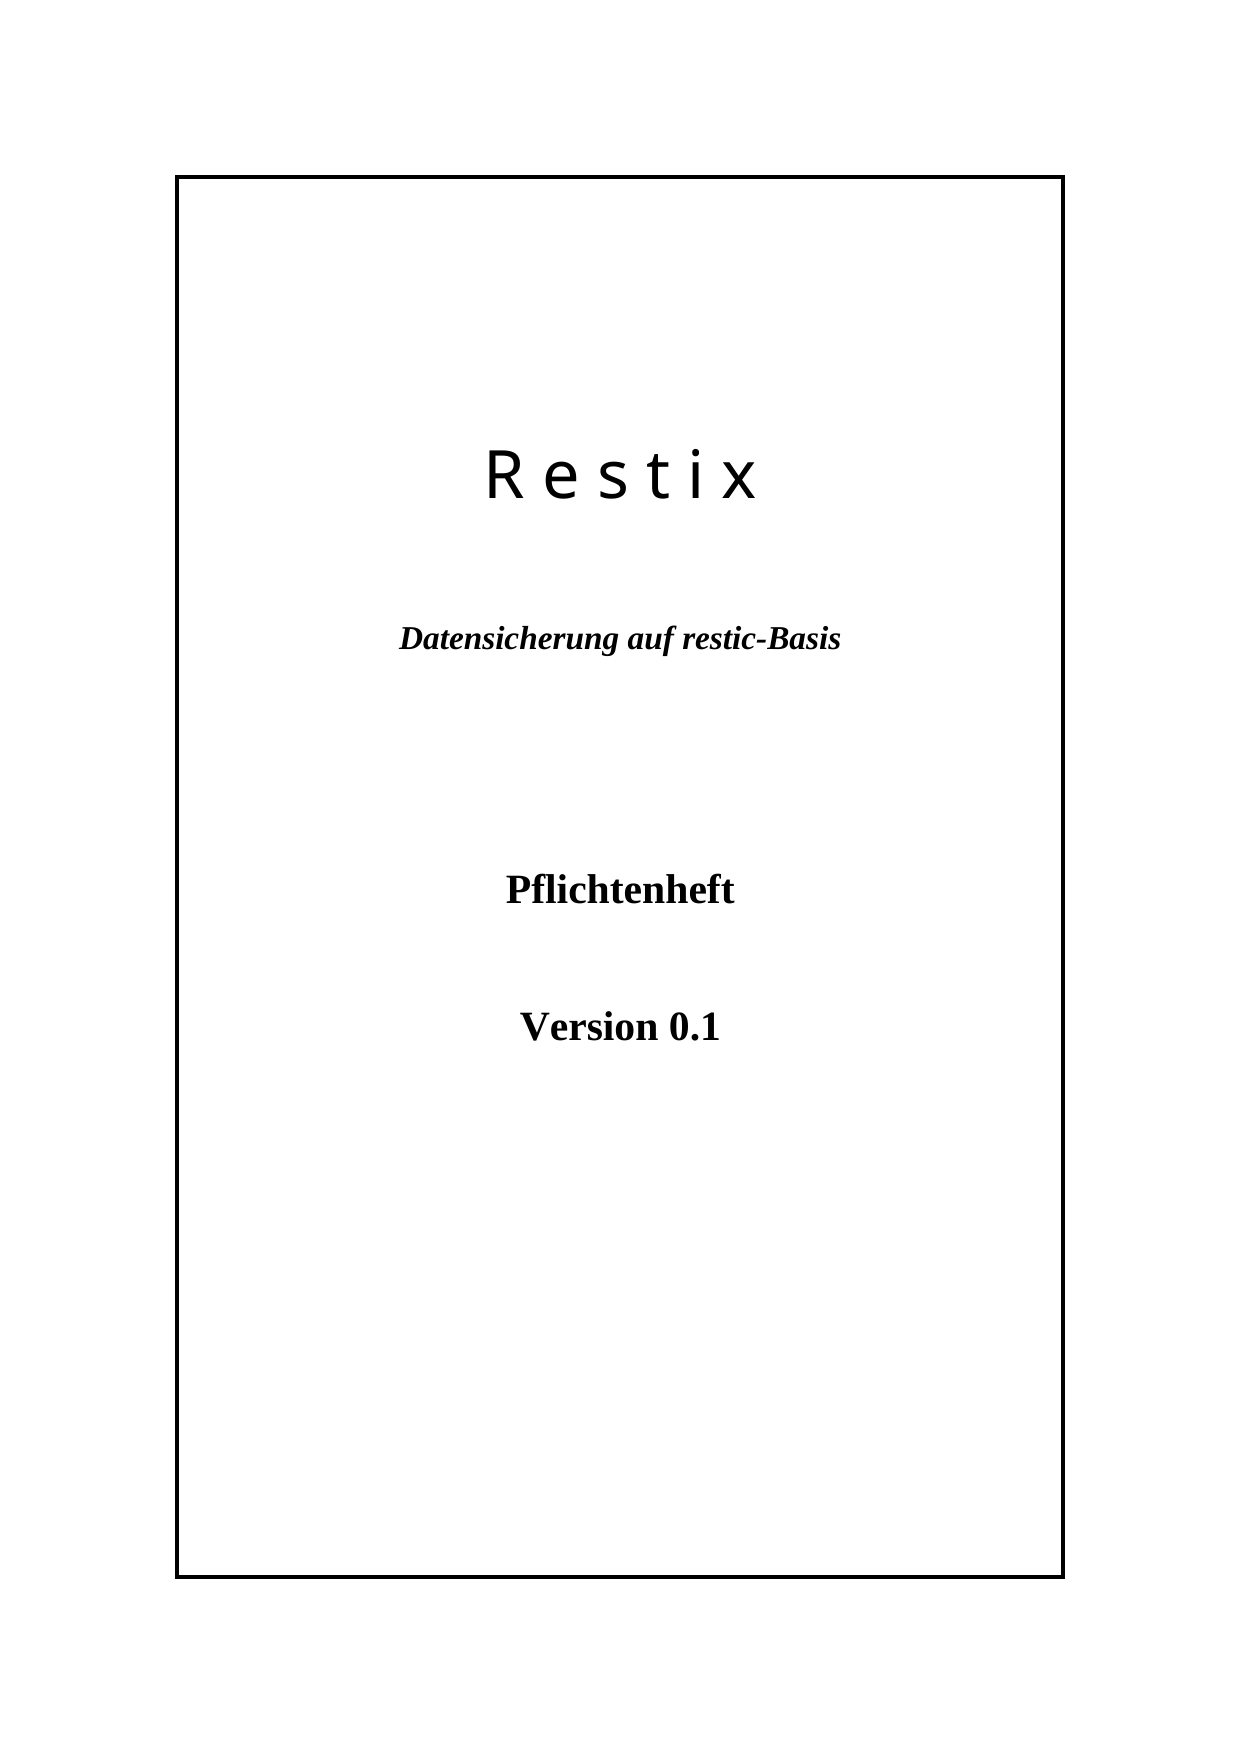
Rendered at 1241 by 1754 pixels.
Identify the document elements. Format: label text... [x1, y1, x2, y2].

title R e s t i x [179, 427, 1061, 518]
text Datensicherung auf restic-Basis [179, 618, 1061, 656]
text Pflichtenheft [179, 865, 1061, 913]
text Version 0.1 [179, 1001, 1061, 1049]
